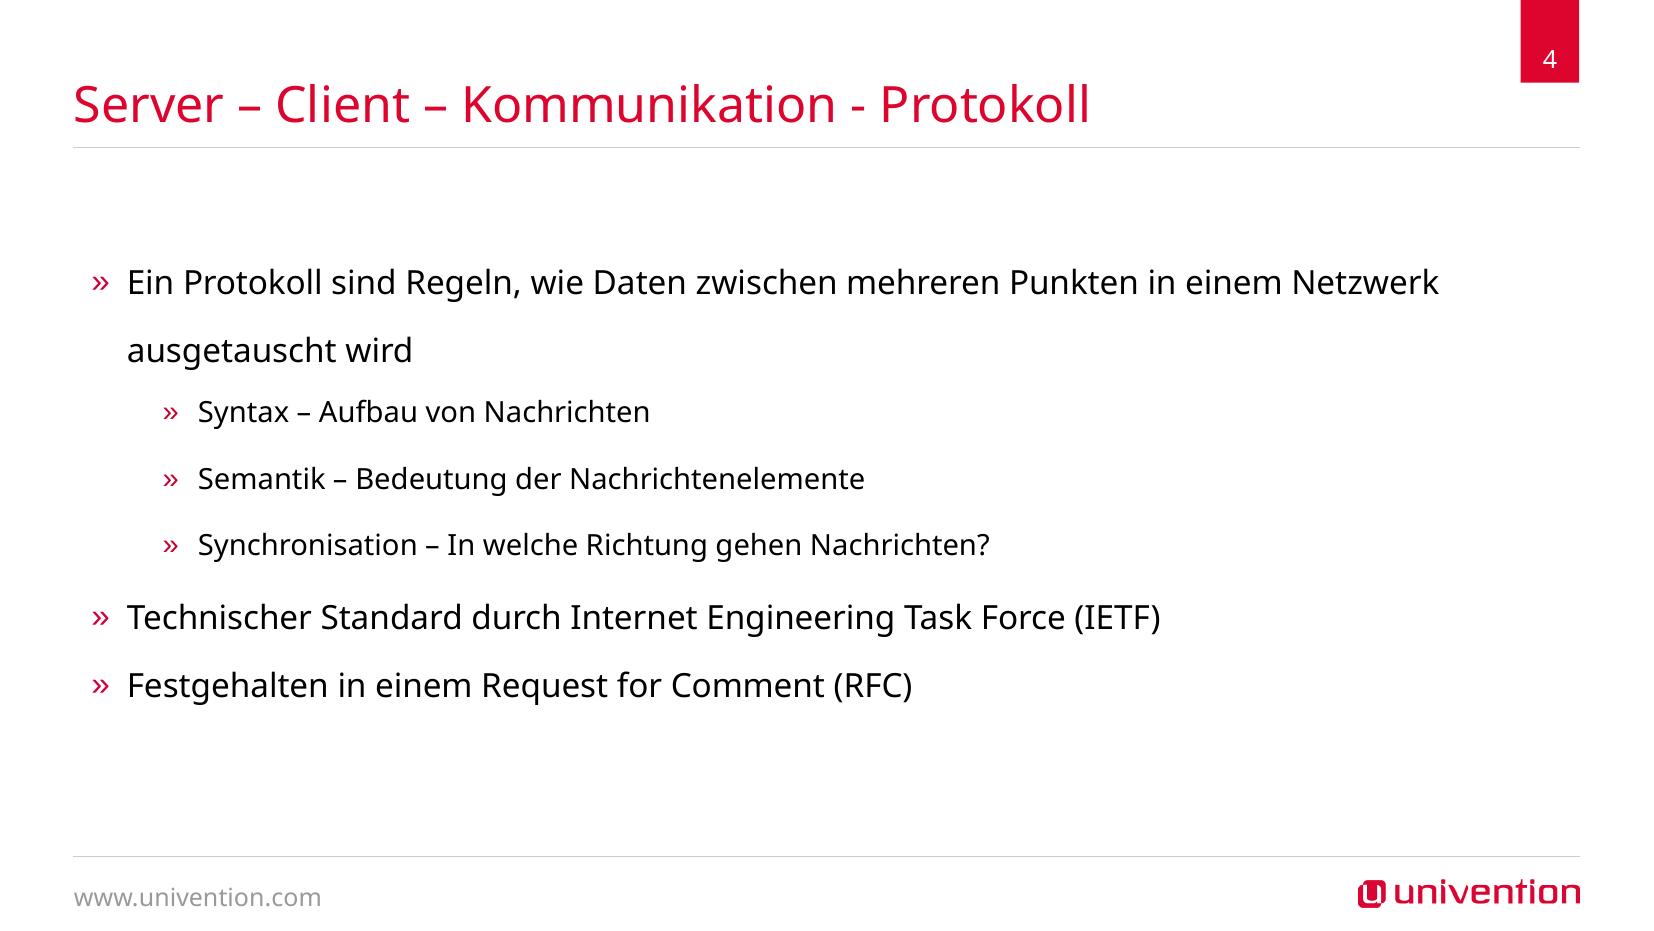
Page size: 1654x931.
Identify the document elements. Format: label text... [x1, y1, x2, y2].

picture [1358, 879, 1580, 908]
list Ein Protokoll sind Regeln, wie Daten zwischen mehreren Punkten in einem Netzwerk ausgetauscht wird Syntax – Aufbau von Nachrichten Semantik – Bedeutung der Nachrichtenelemente Synchronisation – In welche Richtung gehen Nachrichten? Technischer Standard durch Internet Engineering Task Force (IETF) Festgehalten in einem Request for Comment (RFC) [73, 236, 1580, 827]
title Server – Client – Kommunikation - Protokoll [73, 59, 1580, 148]
